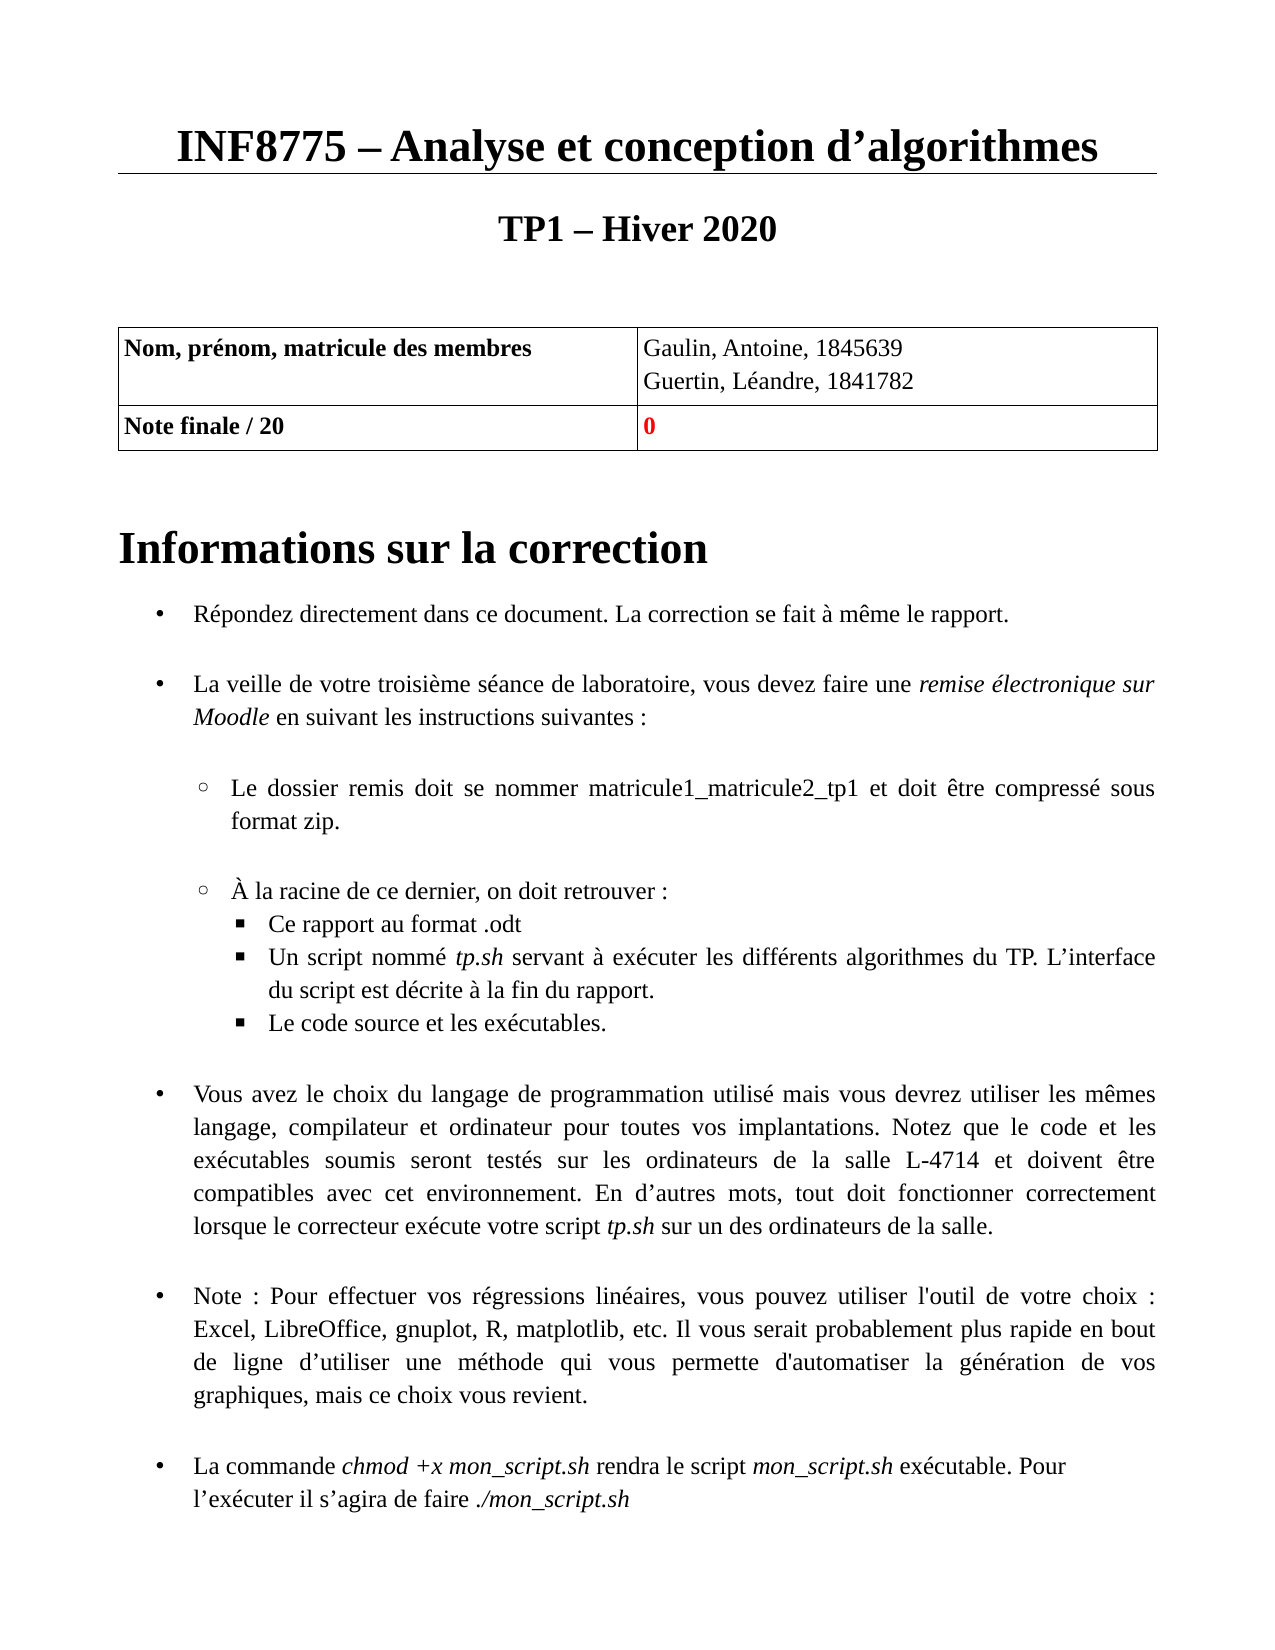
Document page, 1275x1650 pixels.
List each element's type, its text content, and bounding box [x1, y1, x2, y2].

text TP1 – Hiver 2020 [118, 207, 1157, 250]
list Répondez directement dans ce document. La correction se fait à même le rapport. [156, 599, 1157, 627]
list À la racine de ce dernier, on doit retrouver : [193, 876, 1157, 905]
list Le code source et les exécutables. [231, 1008, 1157, 1037]
list Le dossier remis doit se nommer matricule1_matricule2_tp1 et doit être compressé sous format zip. [193, 773, 1157, 834]
table_header Gaulin, Antoine, 1845639 Guertin, Léandre, 1841782 [638, 328, 1157, 405]
list Ce rapport au format .odt [231, 909, 1157, 938]
subtitle INF8775 – Analyse et conception d’algorithmes [118, 118, 1157, 173]
subtitle Informations sur la correction [118, 521, 1157, 574]
table_header Nom, prénom, matricule des membres [119, 328, 637, 405]
table_cell Note finale / 20 [119, 406, 637, 450]
table_cell 0 [638, 406, 1157, 450]
list Note : Pour effectuer vos régressions linéaires, vous pouvez utiliser l'outil de votre choix : Excel, LibreOffice, gnuplot, R, matplotlib, etc. Il vous serait probablement plus rapide en bout de ligne d’utiliser une méthode qui vous permette d'automatiser la génération de vos graphiques, mais ce choix vous revient. [156, 1281, 1157, 1409]
list Vous avez le choix du langage de programmation utilisé mais vous devrez utiliser les mêmes langage, compilateur et ordinateur pour toutes vos implantations. Notez que le code et les exécutables soumis seront testés sur les ordinateurs de la salle L-4714 et doivent être compatibles avec cet environnement. En d’autres mots, tout doit fonctionner correctement lorsque le correcteur exécute votre script tp.sh sur un des ordinateurs de la salle. [156, 1079, 1157, 1240]
list Un script nommé tp.sh servant à exécuter les différents algorithmes du TP. L’interface du script est décrite à la fin du rapport. [231, 942, 1157, 1004]
list La veille de votre troisième séance de laboratoire, vous devez faire une remise électronique sur Moodle en suivant les instructions suivantes : [156, 669, 1157, 731]
list La commande chmod +x mon_script.sh rendra le script mon_script.sh exécutable. Pour l’exécuter il s’agira de faire ./mon_script.sh [156, 1451, 1157, 1513]
